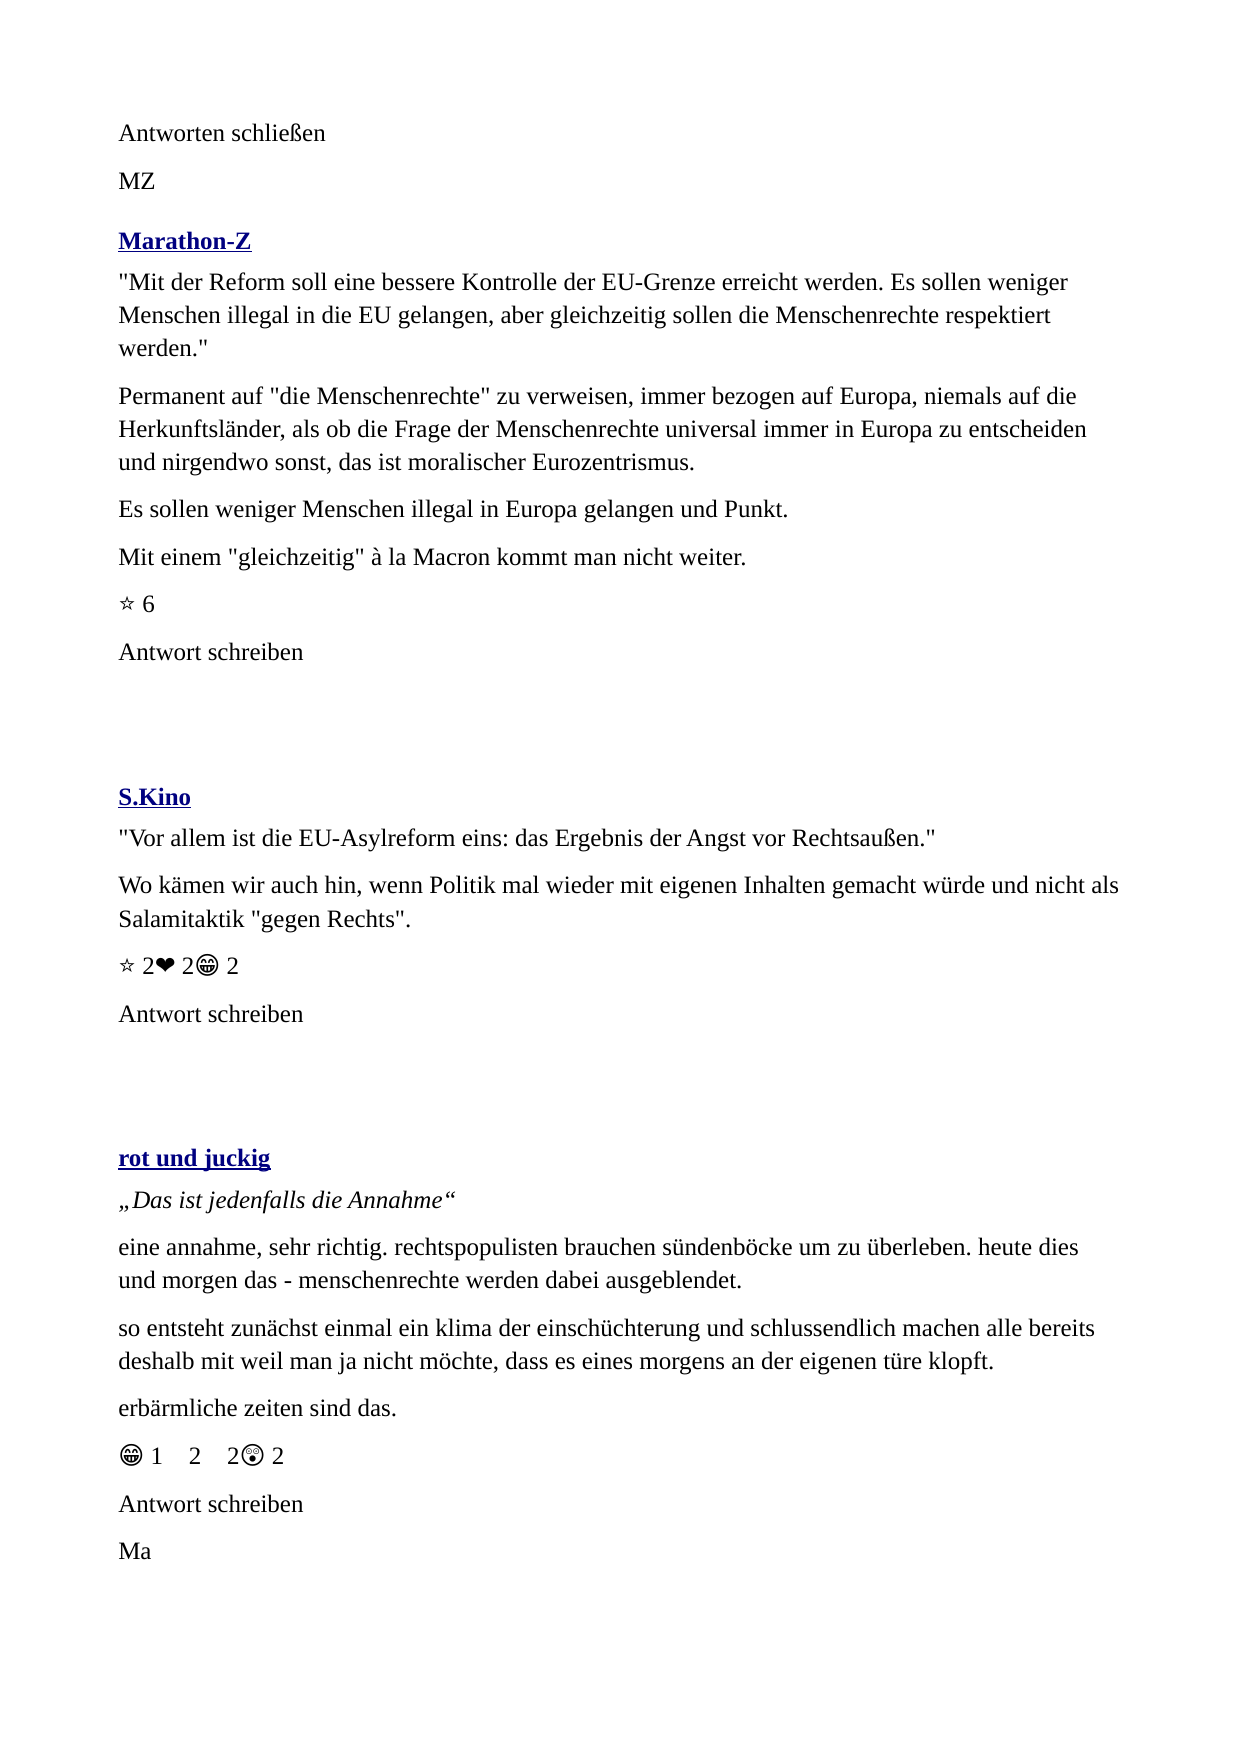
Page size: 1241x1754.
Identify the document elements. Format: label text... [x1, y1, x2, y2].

text Antworten schließen [118, 118, 1122, 147]
text Mit einem "gleichzeitig" à la Macron kommt man nicht weiter. [118, 542, 1122, 571]
text ⭐️ 2❤️ 2😁 2 [118, 951, 1122, 980]
subtitle S.Kino [118, 782, 1122, 811]
text "Mit der Reform soll eine bessere Kontrolle der EU-Grenze erreicht werden. Es sollen weniger Menschen illegal in die EU gelangen, aber gleichzeitig sollen die Menschenrechte respektiert werden." [118, 267, 1122, 362]
text Es sollen weniger Menschen illegal in Europa gelangen und Punkt. [118, 494, 1122, 523]
text Antwort schreiben [118, 999, 1122, 1028]
text Antwort schreiben [118, 1489, 1122, 1517]
text „Das ist jedenfalls die Annahme“ [118, 1185, 1122, 1213]
text so entsteht zunächst einmal ein klima der einschüchterung und schlussendlich machen alle bereits deshalb mit weil man ja nicht möchte, dass es eines morgens an der eigenen türe klopft. [118, 1313, 1122, 1375]
text eine annahme, sehr richtig. rechtspopulisten brauchen sündenböcke um zu überleben. heute dies und morgen das - menschenrechte werden dabei ausgeblendet. [118, 1232, 1122, 1294]
subtitle rot und juckig [118, 1143, 1122, 1172]
text "Vor allem ist die EU-Asylreform eins: das Ergebnis der Angst vor Rechtsaußen." [118, 823, 1122, 852]
text Permanent auf "die Menschenrechte" zu verweisen, immer bezogen auf Europa, niemals auf die Herkunftsländer, als ob die Frage der Menschenrechte universal immer in Europa zu entscheiden und nirgendwo sonst, das ist moralischer Eurozentrismus. [118, 381, 1122, 476]
text Wo kämen wir auch hin, wenn Politik mal wieder mit eigenen Inhalten gemacht würde und nicht als Salamitaktik "gegen Rechts". [118, 871, 1122, 932]
subtitle Marathon-Z [118, 226, 1122, 254]
text MZ [118, 166, 1122, 194]
text ⭐️ 6 [118, 589, 1122, 618]
text Ma [118, 1536, 1122, 1565]
text 😁 1🙁 2🤨 2😲 2 [118, 1441, 1122, 1470]
text erbärmliche zeiten sind das. [118, 1393, 1122, 1422]
text Antwort schreiben [118, 637, 1122, 666]
